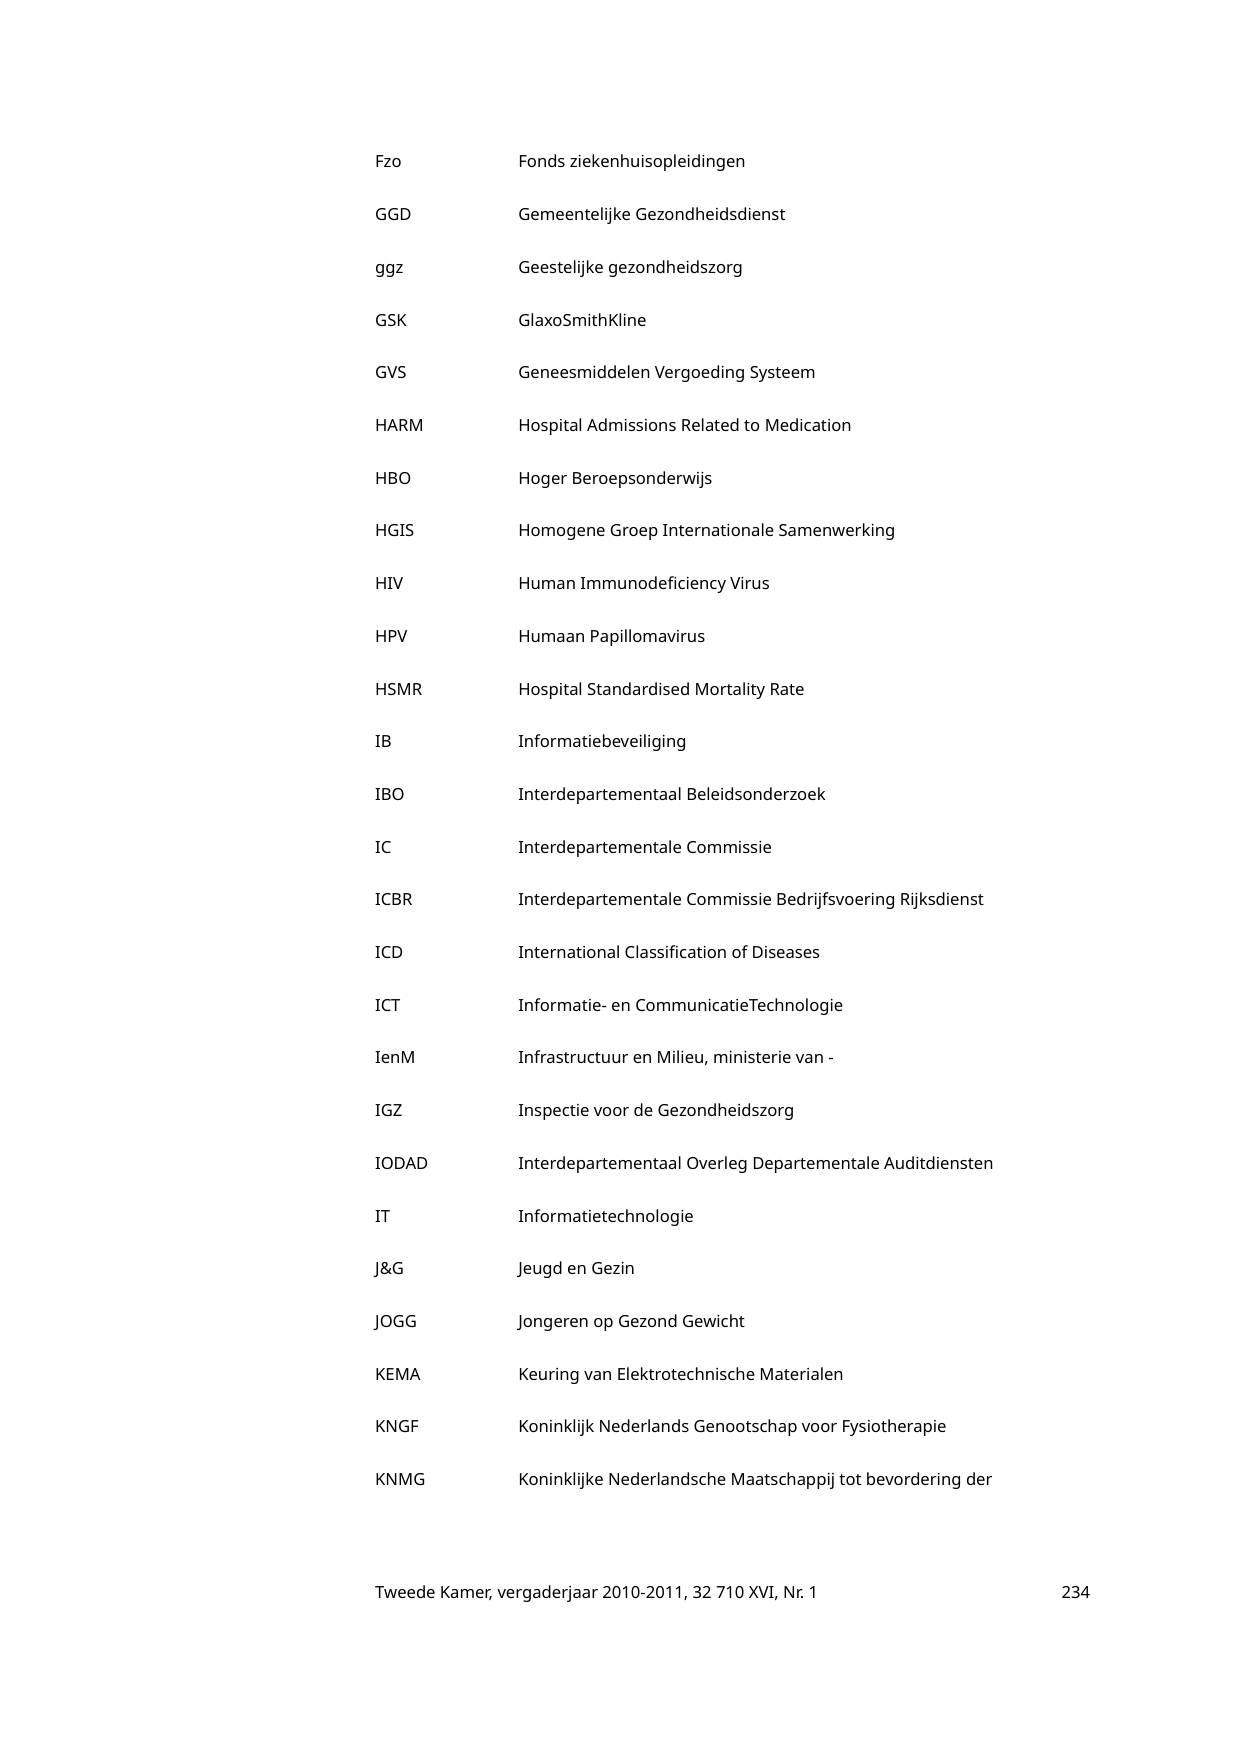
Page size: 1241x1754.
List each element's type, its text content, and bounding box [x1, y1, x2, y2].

table_cell HARM [375, 414, 518, 466]
table_cell ICBR [375, 888, 518, 941]
table_cell IGZ [375, 1099, 518, 1151]
table_cell IenM [375, 1046, 518, 1099]
table_cell HBO [375, 466, 518, 519]
table_cell Fzo [375, 150, 518, 203]
table_cell Hospital Standardised Mortality Rate [518, 677, 1090, 730]
table_cell Homogene Groep Internationale Samenwerking [518, 519, 1090, 572]
table_cell Gemeentelijke Gezondheidsdienst [518, 203, 1090, 255]
table_cell GlaxoSmithKline [518, 308, 1090, 361]
table_cell ICD [375, 941, 518, 993]
table_cell IC [375, 835, 518, 888]
table_cell Infrastructuur en Milieu, ministerie van - [518, 1046, 1090, 1099]
table_cell ICT [375, 993, 518, 1046]
table_cell Fonds ziekenhuisopleidingen [518, 150, 1090, 203]
table_cell Interdepartementaal Overleg Departementale Auditdiensten [518, 1151, 1090, 1204]
table_cell HSMR [375, 677, 518, 730]
table_cell Interdepartementaal Beleidsonderzoek [518, 783, 1090, 835]
table_cell KNGF [375, 1415, 518, 1468]
table_cell J&G [375, 1257, 518, 1309]
table_cell Jongeren op Gezond Gewicht [518, 1310, 1090, 1362]
table_cell Informatie- en CommunicatieTechnologie [518, 993, 1090, 1046]
table_cell International Classification of Diseases [518, 941, 1090, 993]
table_cell Geneesmiddelen Vergoeding Systeem [518, 361, 1090, 413]
table_cell Humaan Papillomavirus [518, 624, 1090, 677]
table_cell GVS [375, 361, 518, 413]
table_cell KEMA [375, 1362, 518, 1415]
table_cell IT [375, 1204, 518, 1257]
table_cell Jeugd en Gezin [518, 1257, 1090, 1309]
table_cell Interdepartementale Commissie [518, 835, 1090, 888]
table_cell GSK [375, 308, 518, 361]
table_cell IBO [375, 783, 518, 835]
table_cell Informatietechnologie [518, 1204, 1090, 1257]
table_cell Keuring van Elektrotechnische Materialen [518, 1362, 1090, 1415]
table_cell Hoger Beroepsonderwijs [518, 466, 1090, 519]
table_cell Interdepartementale Commissie Bedrijfsvoering Rijksdienst [518, 888, 1090, 941]
table_cell Koninklijke Nederlandsche Maatschappij tot bevordering der [518, 1468, 1090, 1520]
table_cell HPV [375, 624, 518, 677]
table_cell HGIS [375, 519, 518, 572]
table_cell IODAD [375, 1151, 518, 1204]
table_cell JOGG [375, 1310, 518, 1362]
table_cell Human Immunodeficiency Virus [518, 572, 1090, 624]
table_cell Geestelijke gezondheidszorg [518, 255, 1090, 308]
table_cell HIV [375, 572, 518, 624]
table_cell Inspectie voor de Gezondheidszorg [518, 1099, 1090, 1151]
table_cell KNMG [375, 1468, 518, 1520]
table_cell GGD [375, 203, 518, 255]
table_cell IB [375, 730, 518, 782]
table_cell Hospital Admissions Related to Medication [518, 414, 1090, 466]
table_cell Informatiebeveiliging [518, 730, 1090, 782]
table_cell Koninklijk Nederlands Genootschap voor Fysiotherapie [518, 1415, 1090, 1468]
table_cell ggz [375, 255, 518, 308]
